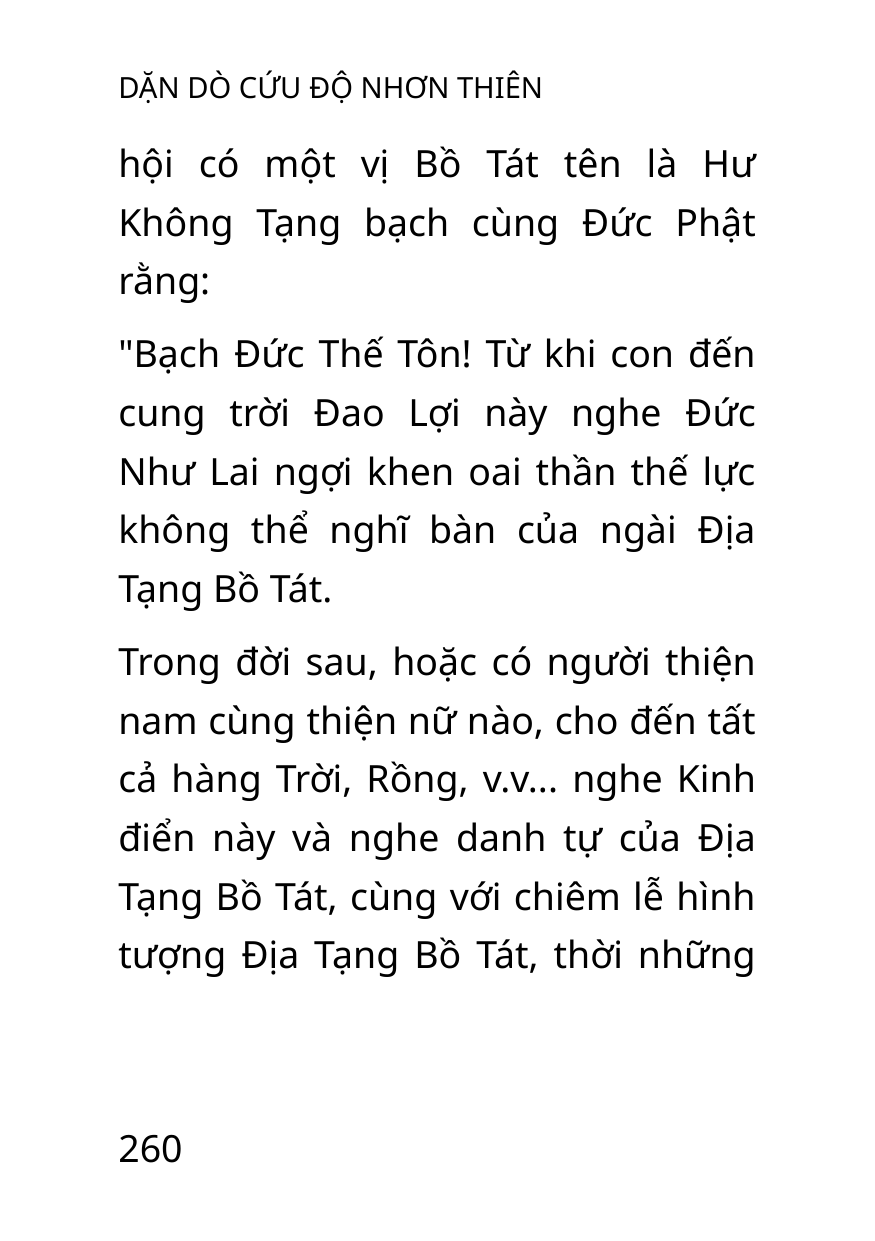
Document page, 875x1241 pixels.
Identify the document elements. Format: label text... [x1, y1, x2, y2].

text hội có một vị Bồ Tát tên là Hư Không Tạng bạch cùng Đức Phật rằng: [118, 137, 756, 306]
text Trong đời sau, hoặc có người thiện nam cùng thiện nữ nào, cho đến tất cả hàng Trời, Rồng, v.v... nghe Kinh điển này và nghe danh tự của Địa Tạng Bồ Tát, cùng với chiêm lễ hình tượng Địa Tạng Bồ Tát, thời những [118, 636, 756, 980]
text "Bạch Đức Thế Tôn! Từ khi con đến cung trời Đao Lợi này nghe Đức Như Lai ngợi khen oai thần thế lực không thể nghĩ bàn của ngài Địa Tạng Bồ Tát. [118, 328, 756, 613]
